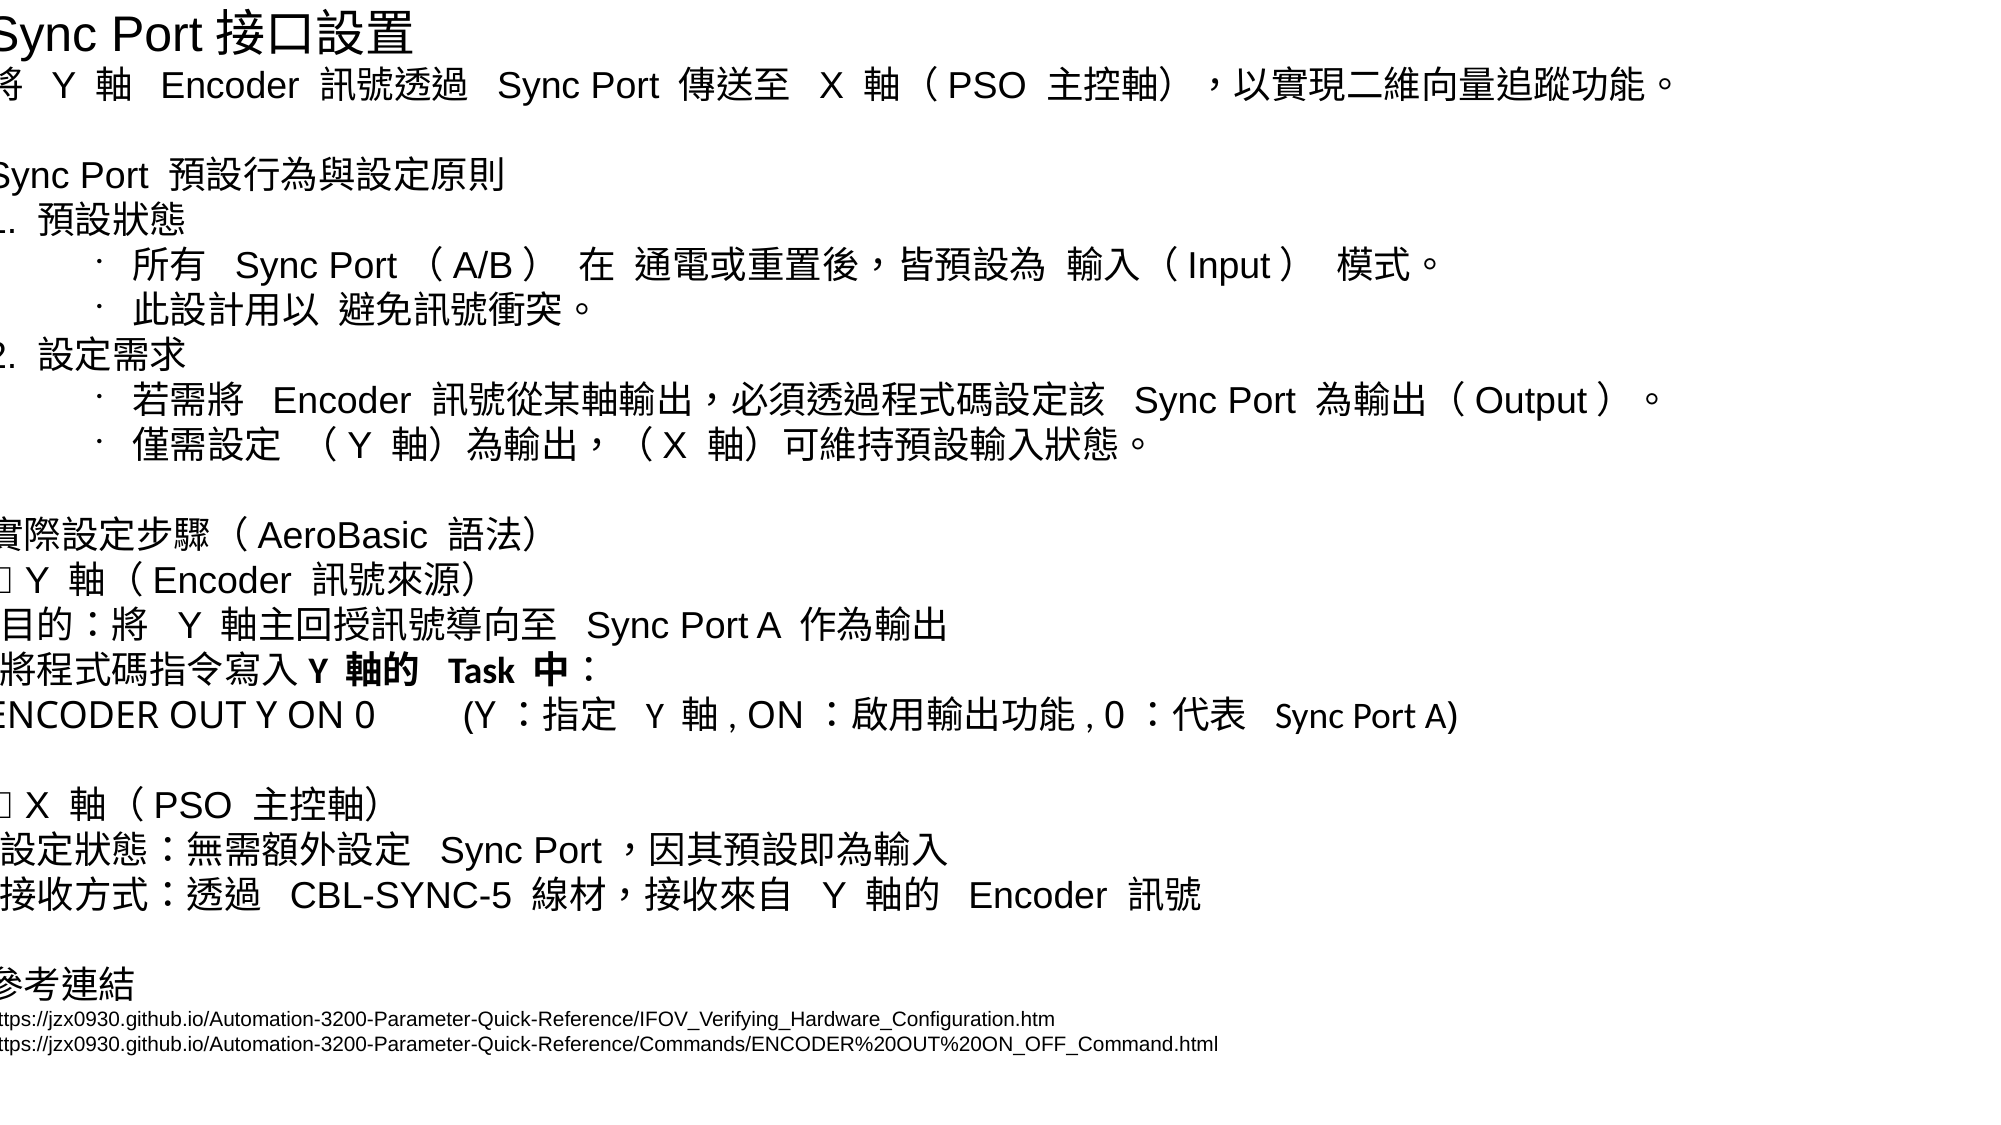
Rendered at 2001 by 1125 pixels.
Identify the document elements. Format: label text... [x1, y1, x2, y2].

text_box Sync Port接口設置 將 Y 軸 Encoder 訊號透過 Sync Port 傳送至 X 軸（PSO 主控軸），以實現二維向量追蹤功能。 Sync Port 預設行為與設定原則 1. 預設狀態 所有 Sync Port（A/B） 在 通電或重置後，皆預設為 輸入（Input） 模式。 此設計用以 避免訊號衝突。 2. 設定需求 若需將 Encoder 訊號從某軸輸出，必須透過程式碼設定該 Sync Port 為輸出（Output）。 僅需設定 （Y 軸）為輸出，（X 軸）可維持預設輸入狀態。 實際設定步驟（AeroBasic 語法） 🔧 Y 軸（Encoder 訊號來源） 目的：將 Y 軸主回授訊號導向至 Sync Port A 作為輸出 將程式碼指令寫入Y 軸的 Task 中： ENCODER OUT Y ON 0 (Y：指定 Y 軸, ON：啟用輸出功能, 0：代表 Sync Port A) 🔧 X 軸（PSO 主控軸） 設定狀態：無需額外設定 Sync Port，因其預設即為輸入 接收方式：透過 CBL-SYNC-5 線材，接收來自 Y 軸的 Encoder 訊號 參考連結 https://jzx0930.github.io/Automation-3200-Parameter-Quick-Reference/IFOV_Verifying_Hardware_Configuration.htm https://jzx0930.github.io/Automation-3200-Parameter-Quick-Reference/Commands/ENCODER%20OUT%20ON_OFF_Command.html [0, 0, 1700, 1109]
